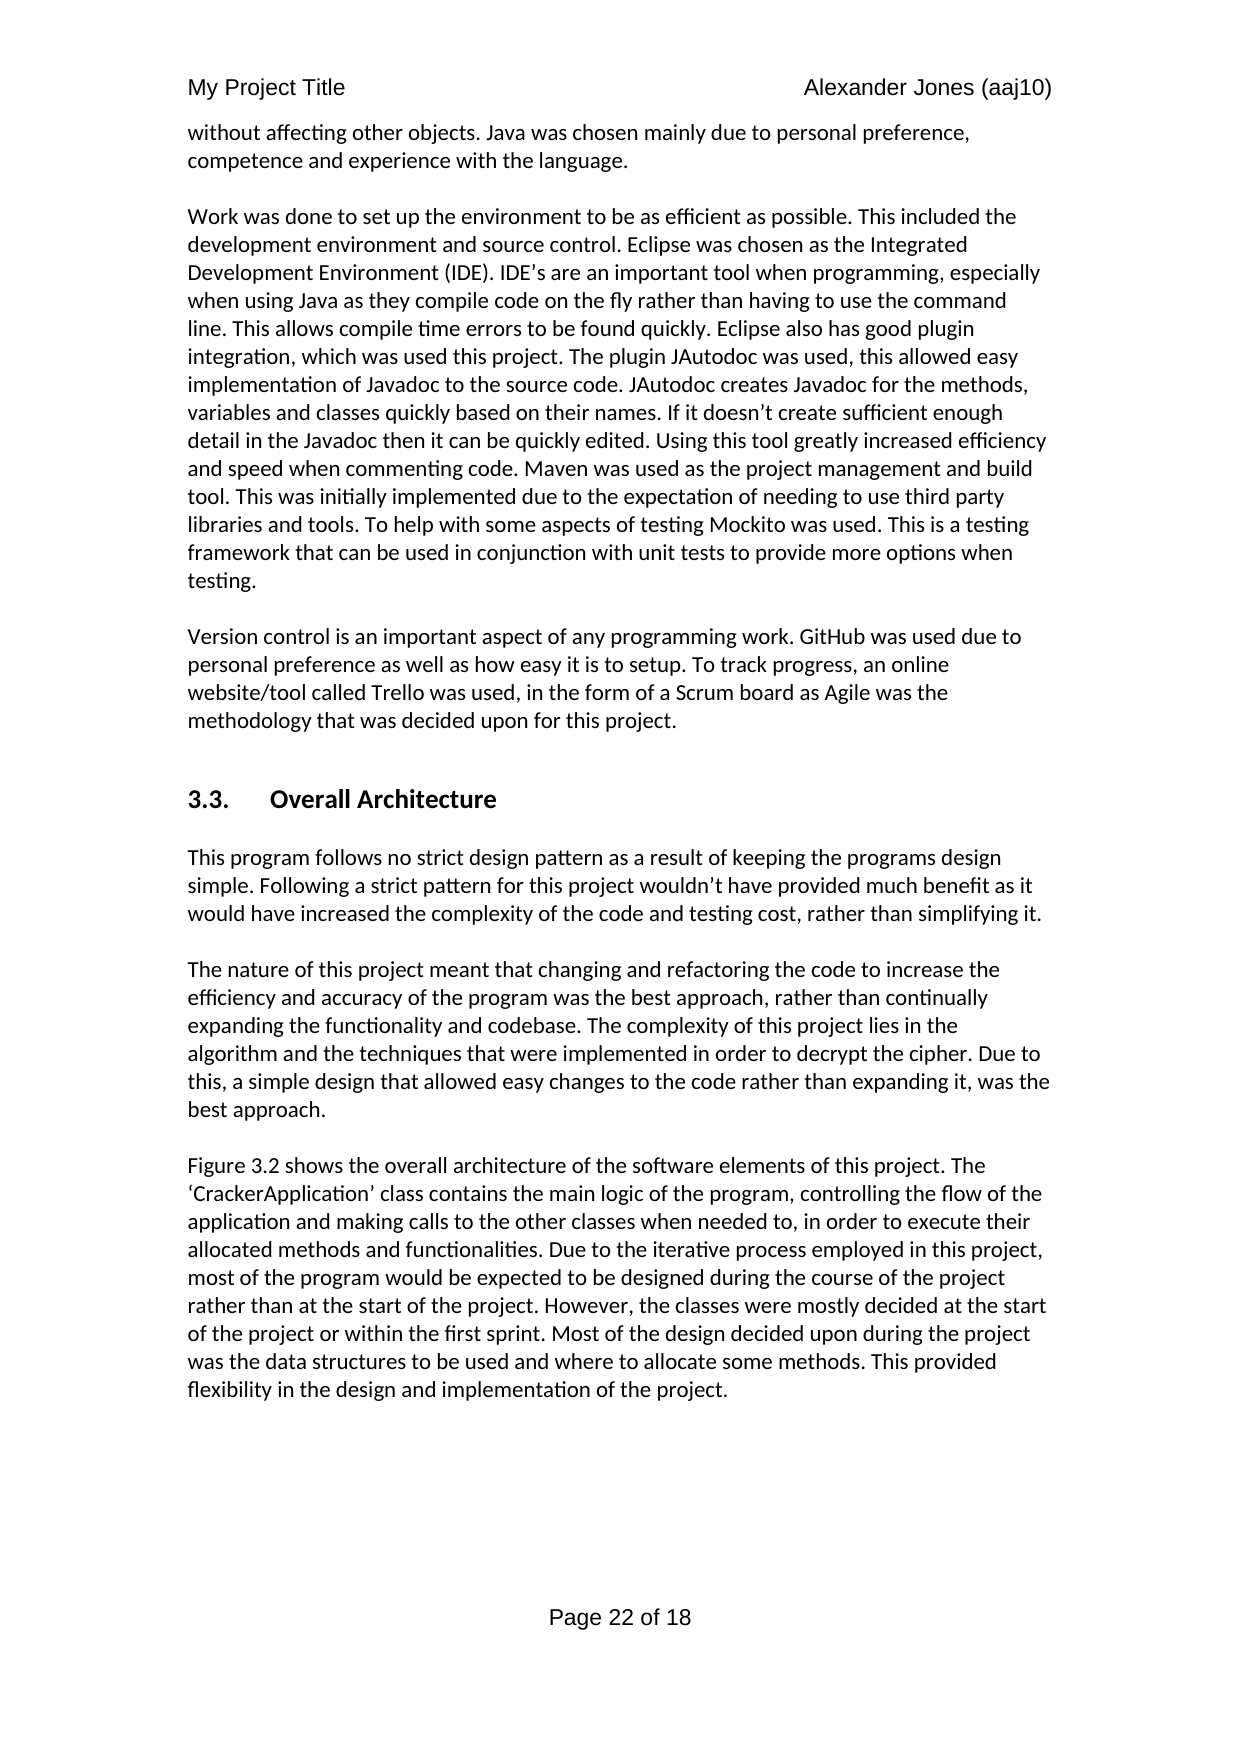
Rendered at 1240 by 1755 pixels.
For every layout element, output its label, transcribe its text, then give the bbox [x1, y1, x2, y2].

text Version control is an important aspect of any programming work. GitHub was used due to personal preference as well as how easy it is to setup. To track progress, an online website/tool called Trello was used, in the form of a Scrum board as Agile was the methodology that was decided upon for this project. [187, 622, 1052, 734]
text Figure 3.2 shows the overall architecture of the software elements of this project. The ‘CrackerApplication’ class contains the main logic of the program, controlling the flow of the application and making calls to the other classes when needed to, in order to execute their allocated methods and functionalities. Due to the iterative process employed in this project, most of the program would be expected to be designed during the course of the project rather than at the start of the project. However, the classes were mostly decided at the start of the project or within the first sprint. Most of the design decided upon during the project was the data structures to be used and where to allocate some methods. This provided flexibility in the design and implementation of the project. [187, 1151, 1052, 1403]
text The nature of this project meant that changing and refactoring the code to increase the efficiency and accuracy of the program was the best approach, rather than continually expanding the functionality and codebase. The complexity of this project lies in the algorithm and the techniques that were implemented in order to decrypt the cipher. Due to this, a simple design that allowed easy changes to the code rather than expanding it, was the best approach. [187, 955, 1052, 1123]
text Work was done to set up the environment to be as efficient as possible. This included the development environment and source control. Eclipse was chosen as the Integrated Development Environment (IDE). IDE’s are an important tool when programming, especially when using Java as they compile code on the fly rather than having to use the command line. This allows compile time errors to be found quickly. Eclipse also has good plugin integration, which was used this project. The plugin JAutodoc was used, this allowed easy implementation of Javadoc to the source code. JAutodoc creates Javadoc for the methods, variables and classes quickly based on their names. If it doesn’t create sufficient enough detail in the Javadoc then it can be quickly edited. Using this tool greatly increased efficiency and speed when commenting code. Maven was used as the project management and build tool. This was initially implemented due to the expectation of needing to use third party libraries and tools. To help with some aspects of testing Mockito was used. This is a testing framework that can be used in conjunction with unit tests to provide more options when testing. [187, 202, 1052, 594]
text This program follows no strict design pattern as a result of keeping the programs design simple. Following a strict pattern for this project wouldn’t have provided much benefit as it would have increased the complexity of the code and testing cost, rather than simplifying it. [187, 843, 1052, 927]
subtitle Overall Architecture [187, 782, 1052, 815]
text without affecting other objects. Java was chosen mainly due to personal preference, competence and experience with the language. [187, 118, 1052, 174]
